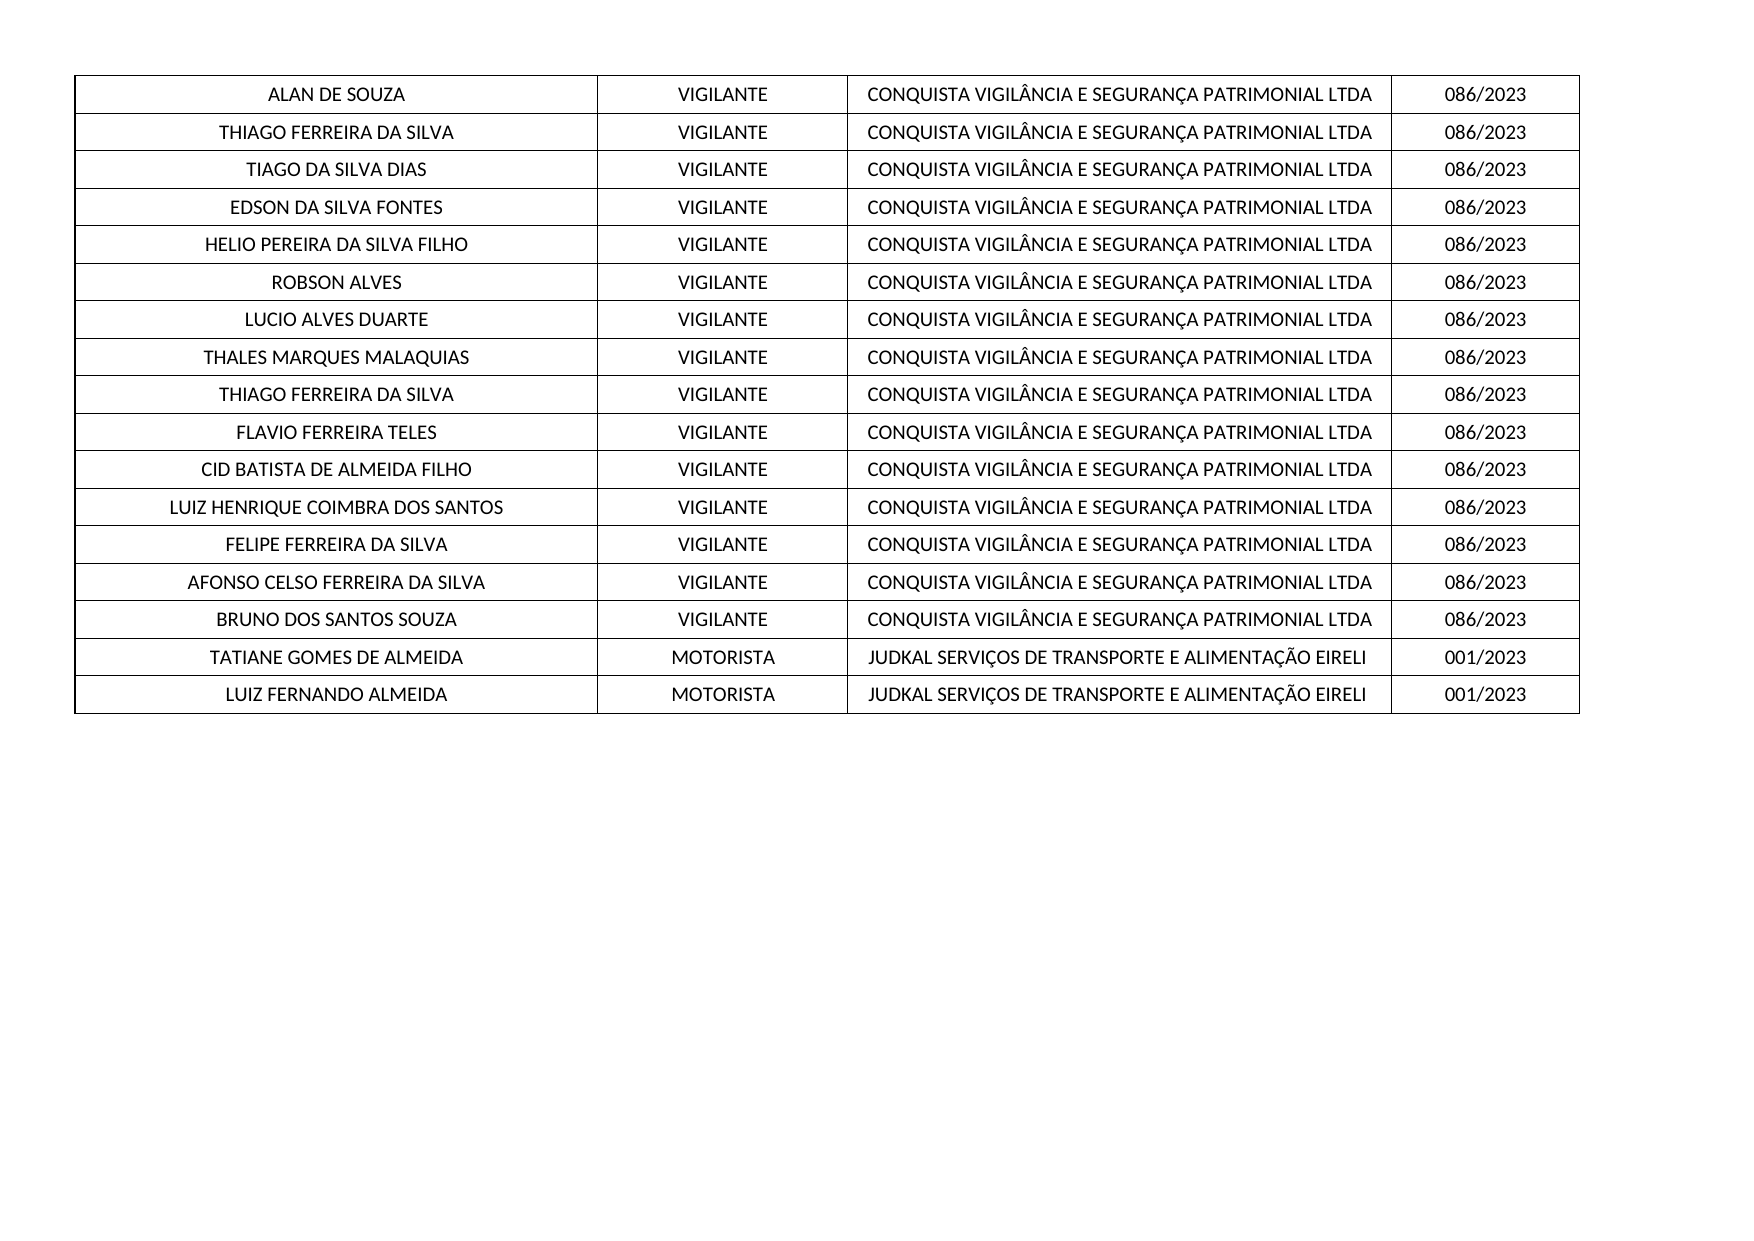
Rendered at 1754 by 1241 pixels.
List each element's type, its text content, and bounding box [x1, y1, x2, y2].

table_cell CONQUISTA VIGILÂNCIA E SEGURANÇA PATRIMONIAL LTDA [848, 489, 1391, 525]
table_cell CONQUISTA VIGILÂNCIA E SEGURANÇA PATRIMONIAL LTDA [848, 189, 1391, 225]
table_cell VIGILANTE [598, 601, 847, 637]
table_cell LUCIO ALVES DUARTE [76, 301, 597, 337]
table_cell 086/2023 [1392, 76, 1579, 112]
table_cell 086/2023 [1392, 264, 1579, 300]
table_cell CID BATISTA DE ALMEIDA FILHO [76, 451, 597, 487]
table_cell VIGILANTE [598, 76, 847, 112]
table_cell AFONSO CELSO FERREIRA DA SILVA [76, 564, 597, 600]
table_cell CONQUISTA VIGILÂNCIA E SEGURANÇA PATRIMONIAL LTDA [848, 226, 1391, 262]
table_cell HELIO PEREIRA DA SILVA FILHO [76, 226, 597, 262]
table_cell JUDKAL SERVIÇOS DE TRANSPORTE E ALIMENTAÇÃO EIRELI [848, 639, 1391, 675]
table_cell 086/2023 [1392, 189, 1579, 225]
table_cell CONQUISTA VIGILÂNCIA E SEGURANÇA PATRIMONIAL LTDA [848, 301, 1391, 337]
table_cell CONQUISTA VIGILÂNCIA E SEGURANÇA PATRIMONIAL LTDA [848, 414, 1391, 450]
table_cell VIGILANTE [598, 301, 847, 337]
table_cell 086/2023 [1392, 151, 1579, 187]
table_cell CONQUISTA VIGILÂNCIA E SEGURANÇA PATRIMONIAL LTDA [848, 564, 1391, 600]
table_cell TATIANE GOMES DE ALMEIDA [76, 639, 597, 675]
table_cell 086/2023 [1392, 339, 1579, 375]
table_cell JUDKAL SERVIÇOS DE TRANSPORTE E ALIMENTAÇÃO EIRELI [848, 676, 1391, 712]
table_cell EDSON DA SILVA FONTES [76, 189, 597, 225]
table_cell MOTORISTA [598, 676, 847, 712]
table_cell BRUNO DOS SANTOS SOUZA [76, 601, 597, 637]
table_cell VIGILANTE [598, 339, 847, 375]
table_cell CONQUISTA VIGILÂNCIA E SEGURANÇA PATRIMONIAL LTDA [848, 151, 1391, 187]
table_cell 086/2023 [1392, 301, 1579, 337]
table_cell LUIZ FERNANDO ALMEIDA [76, 676, 597, 712]
table_cell VIGILANTE [598, 264, 847, 300]
table_cell CONQUISTA VIGILÂNCIA E SEGURANÇA PATRIMONIAL LTDA [848, 451, 1391, 487]
table_cell FLAVIO FERREIRA TELES [76, 414, 597, 450]
table_cell VIGILANTE [598, 189, 847, 225]
table_cell 001/2023 [1392, 676, 1579, 712]
table_cell 086/2023 [1392, 114, 1579, 150]
table_cell VIGILANTE [598, 414, 847, 450]
table_cell LUIZ HENRIQUE COIMBRA DOS SANTOS [76, 489, 597, 525]
table_cell CONQUISTA VIGILÂNCIA E SEGURANÇA PATRIMONIAL LTDA [848, 376, 1391, 412]
table_cell CONQUISTA VIGILÂNCIA E SEGURANÇA PATRIMONIAL LTDA [848, 601, 1391, 637]
table_cell THIAGO FERREIRA DA SILVA [76, 376, 597, 412]
table_cell ALAN DE SOUZA [76, 76, 597, 112]
table_cell 086/2023 [1392, 564, 1579, 600]
table_cell CONQUISTA VIGILÂNCIA E SEGURANÇA PATRIMONIAL LTDA [848, 264, 1391, 300]
table_cell FELIPE FERREIRA DA SILVA [76, 526, 597, 562]
table_cell CONQUISTA VIGILÂNCIA E SEGURANÇA PATRIMONIAL LTDA [848, 526, 1391, 562]
table_cell VIGILANTE [598, 451, 847, 487]
table_cell 086/2023 [1392, 414, 1579, 450]
table_cell 001/2023 [1392, 639, 1579, 675]
table_cell CONQUISTA VIGILÂNCIA E SEGURANÇA PATRIMONIAL LTDA [848, 114, 1391, 150]
table_cell CONQUISTA VIGILÂNCIA E SEGURANÇA PATRIMONIAL LTDA [848, 339, 1391, 375]
table_cell 086/2023 [1392, 226, 1579, 262]
table_cell VIGILANTE [598, 114, 847, 150]
table_cell 086/2023 [1392, 601, 1579, 637]
table_cell VIGILANTE [598, 376, 847, 412]
table_cell 086/2023 [1392, 526, 1579, 562]
table_cell 086/2023 [1392, 376, 1579, 412]
table_cell VIGILANTE [598, 526, 847, 562]
table_cell VIGILANTE [598, 151, 847, 187]
table_cell VIGILANTE [598, 489, 847, 525]
table_cell ROBSON ALVES [76, 264, 597, 300]
table_cell VIGILANTE [598, 564, 847, 600]
table_cell 086/2023 [1392, 489, 1579, 525]
table_cell THIAGO FERREIRA DA SILVA [76, 114, 597, 150]
table_cell CONQUISTA VIGILÂNCIA E SEGURANÇA PATRIMONIAL LTDA [848, 76, 1391, 112]
table_cell THALES MARQUES MALAQUIAS [76, 339, 597, 375]
table_cell TIAGO DA SILVA DIAS [76, 151, 597, 187]
table_cell 086/2023 [1392, 451, 1579, 487]
table_cell VIGILANTE [598, 226, 847, 262]
table_cell MOTORISTA [598, 639, 847, 675]
